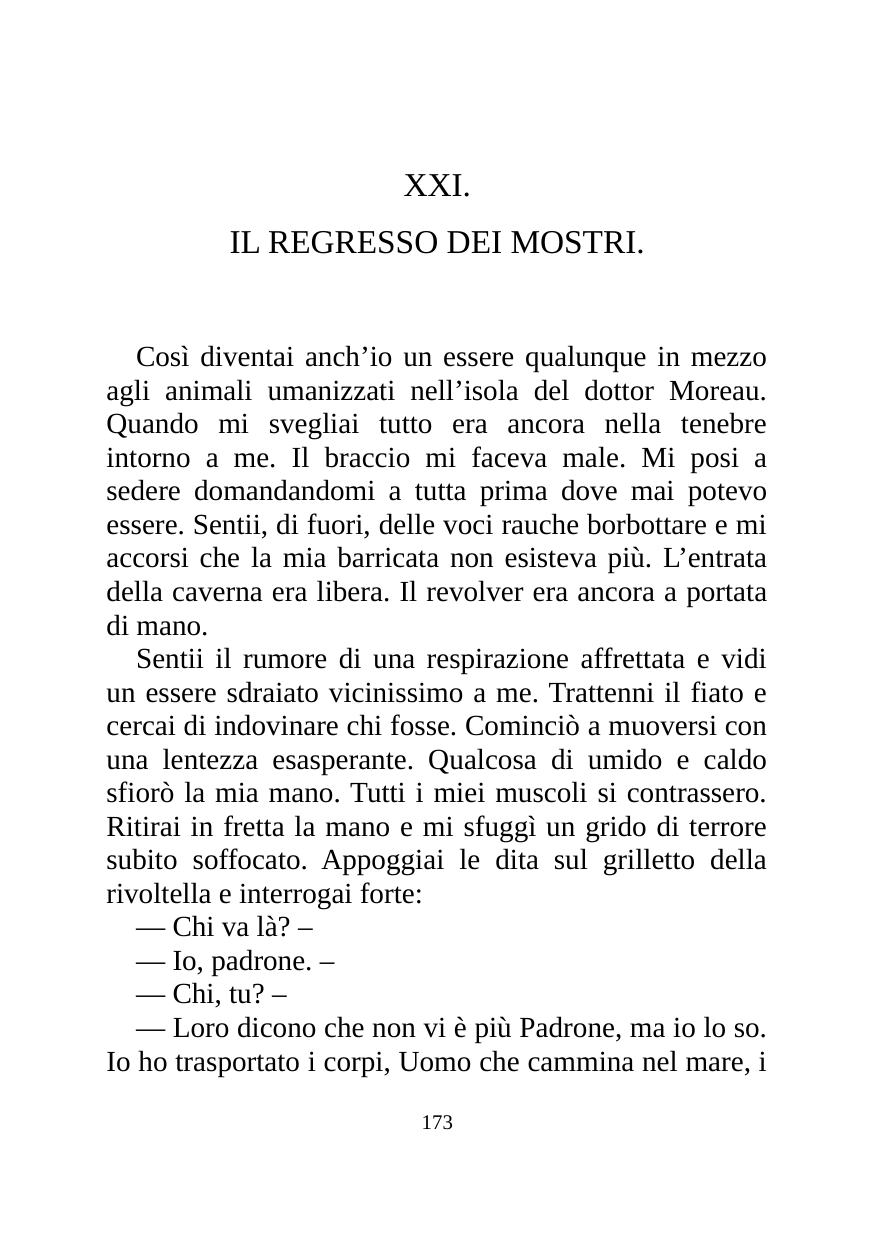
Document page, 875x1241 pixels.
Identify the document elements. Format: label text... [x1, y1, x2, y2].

text — Chi, tu? – [106, 977, 768, 1010]
text — Loro dicono che non vi è più Padrone, ma io lo so. Io ho trasportato i corpi, Uomo che cammina nel mare, i [106, 1010, 768, 1077]
text — Chi va là? – [106, 909, 768, 943]
text Così diventai anch’io un essere qualunque in mezzo agli animali umanizzati nell’isola del dottor Moreau. Quando mi svegliai tutto era ancora nella tenebre intorno a me. Il braccio mi faceva male. Mi posi a sedere domandandomi a tutta prima dove mai potevo essere. Sentii, di fuori, delle voci rauche borbottare e mi accorsi che la mia barricata non esisteva più. L’entrata della caverna era libera. Il revolver era ancora a portata di mano. [106, 339, 768, 641]
subtitle XXI. IL REGRESSO DEI MOSTRI. [106, 165, 768, 261]
text — Io, padrone. – [106, 943, 768, 977]
text Sentii il rumore di una respirazione affrettata e vidi un essere sdraiato vicinissimo a me. Trattenni il fiato e cercai di indovinare chi fosse. Cominciò a muoversi con una lentezza esasperante. Qualcosa di umido e caldo sfiorò la mia mano. Tutti i miei muscoli si contrassero. Ritirai in fretta la mano e mi sfuggì un grido di terrore subito soffocato. Appoggiai le dita sul grilletto della rivoltella e interrogai forte: [106, 641, 768, 909]
